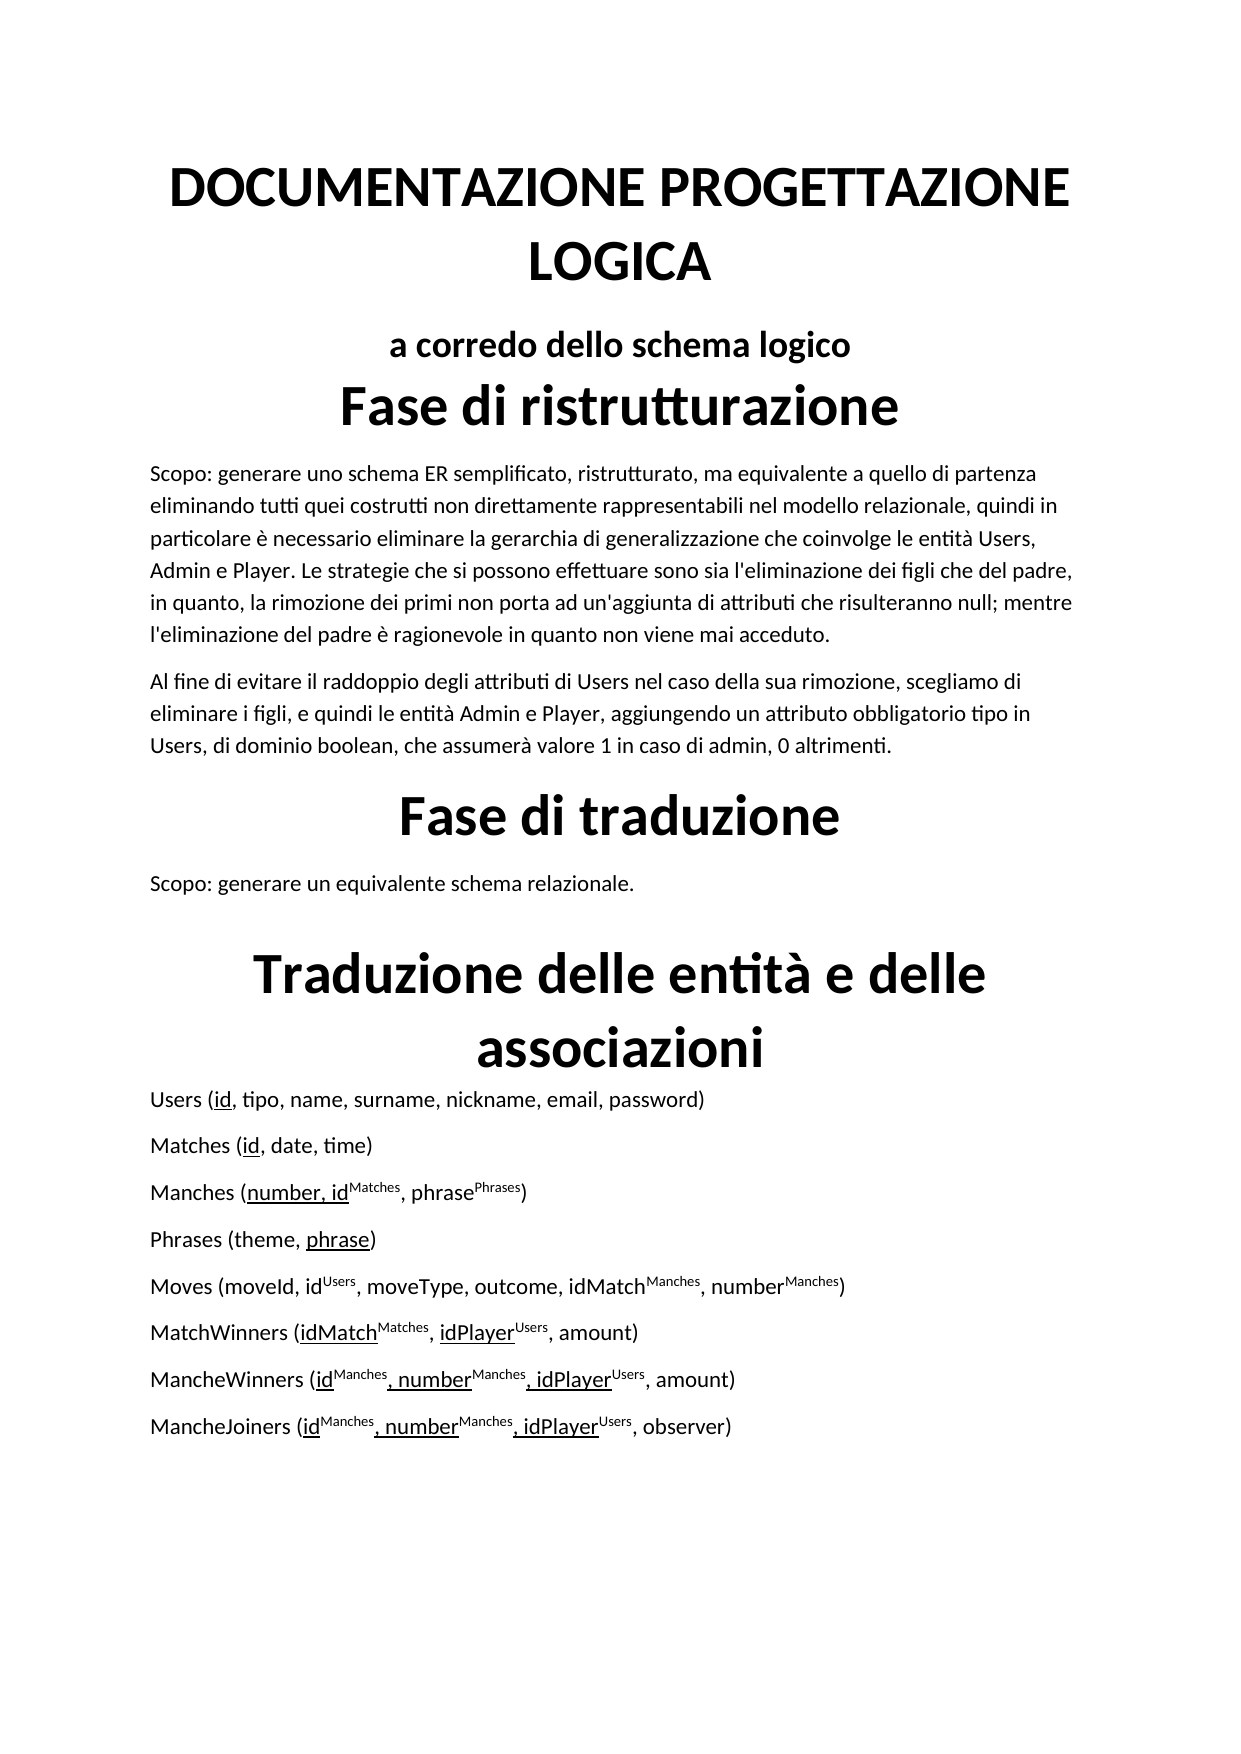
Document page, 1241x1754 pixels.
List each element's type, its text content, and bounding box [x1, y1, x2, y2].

subtitle Traduzione delle entità e delle associazioni [150, 937, 1090, 1082]
text MancheJoiners (idManches, numberManches, idPlayerUsers, observer) [150, 1412, 1090, 1440]
text Scopo: generare uno schema ER semplificato, ristrutturato, ma equivalente a quello di partenza eliminando tutti quei costrutti non direttamente rappresentabili nel modello relazionale, quindi in particolare è necessario eliminare la gerarchia di generalizzazione che coinvolge le entità Users, Admin e Player. Le strategie che si possono effettuare sono sia l'eliminazione dei figli che del padre, in quanto, la rimozione dei primi non porta ad un'aggiunta di attributi che risulteranno null; mentre l'eliminazione del padre è ragionevole in quanto non viene mai acceduto. [150, 459, 1090, 648]
subtitle DOCUMENTAZIONE PROGETTAZIONE LOGICA [150, 150, 1090, 295]
text MatchWinners (idMatchMatches, idPlayerUsers, amount) [150, 1318, 1090, 1347]
text Moves (moveId, idUsers, moveType, outcome, idMatchManches, numberManches) [150, 1272, 1090, 1300]
text Matches (id, date, time) [150, 1131, 1090, 1159]
text Scopo: generare un equivalente schema relazionale. [150, 869, 1090, 897]
text Al fine di evitare il raddoppio degli attributi di Users nel caso della sua rimozione, scegliamo di eliminare i figli, e quindi le entità Admin e Player, aggiungendo un attributo obbligatorio tipo in Users, di dominio boolean, che assumerà valore 1 in caso di admin, 0 altrimenti. [150, 667, 1090, 759]
text MancheWinners (idManches, numberManches, idPlayerUsers, amount) [150, 1365, 1090, 1393]
text Phrases (theme, phrase) [150, 1225, 1090, 1253]
subtitle Fase di traduzione [150, 778, 1090, 849]
subtitle Fase di ristrutturazione [150, 369, 1090, 440]
text Manches (number, idMatches, phrasePhrases) [150, 1178, 1090, 1206]
text Users (id, tipo, name, surname, nickname, email, password) [150, 1085, 1090, 1113]
subtitle a corredo dello schema logico [150, 321, 1090, 367]
